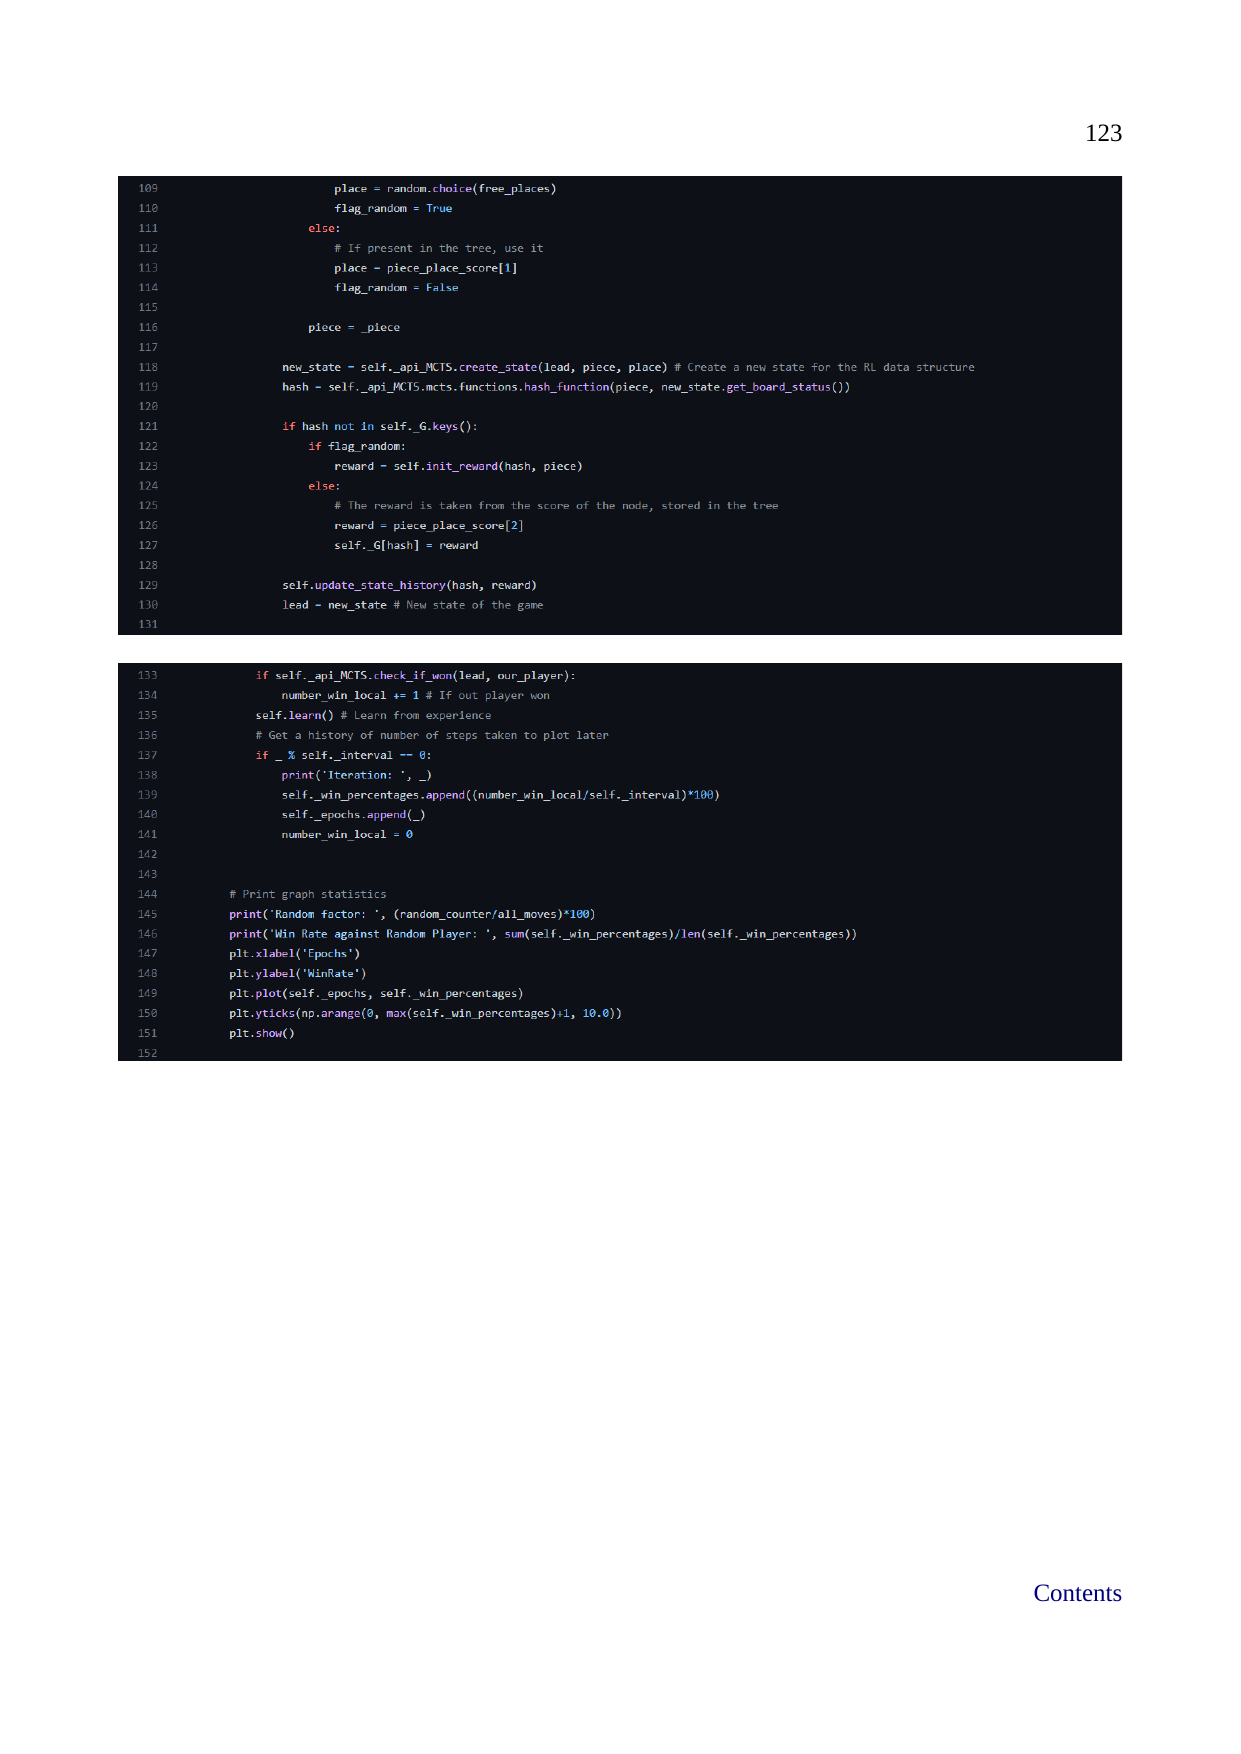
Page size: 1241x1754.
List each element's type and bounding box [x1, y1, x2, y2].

picture [118, 663, 1123, 1061]
picture [118, 176, 1123, 635]
